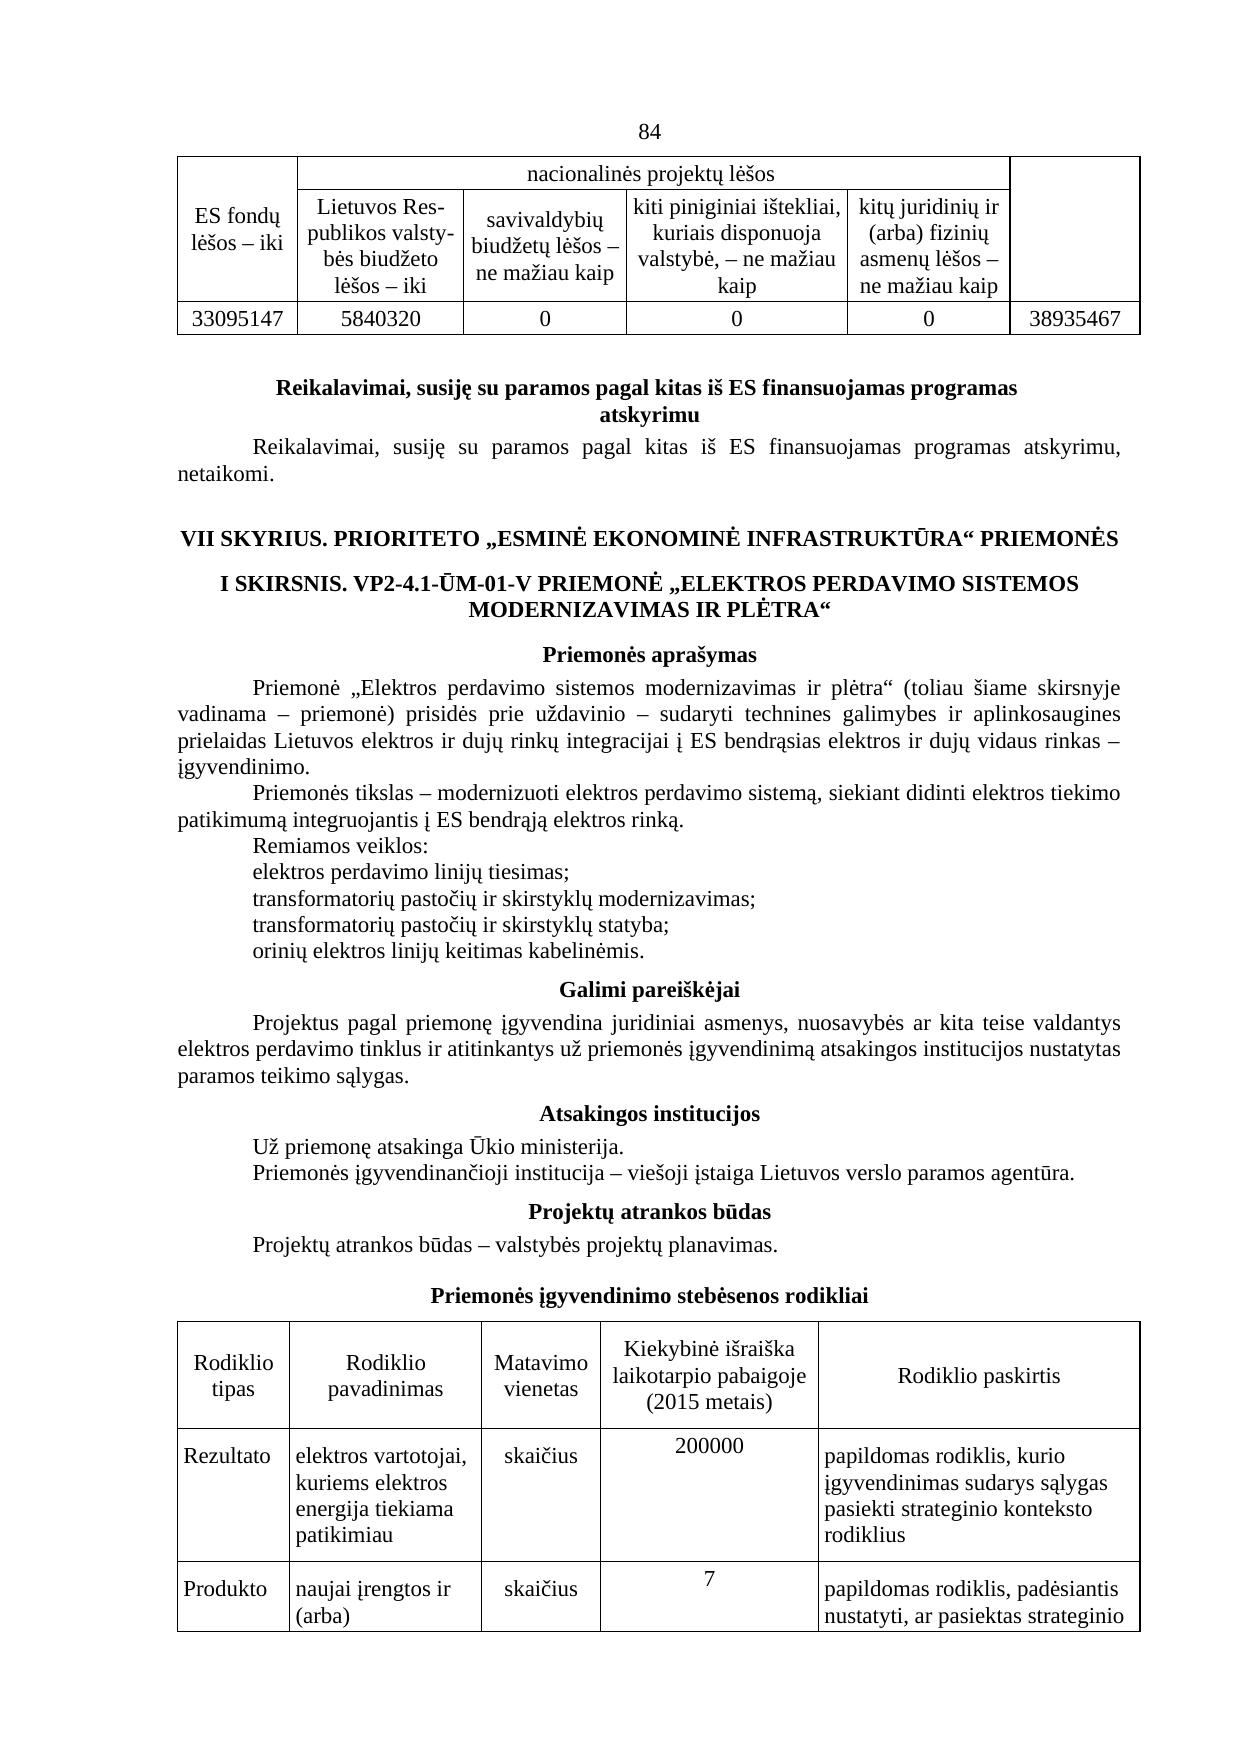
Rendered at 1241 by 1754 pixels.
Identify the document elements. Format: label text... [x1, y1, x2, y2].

text Reikalavimai, susiję su paramos pagal kitas iš ES finansuojamas programas atskyrimu [177, 374, 1122, 427]
text Projektus pagal priemonę įgyvendina juridiniai asmenys, nuosavybės ar kita teise valdantys elektros perdavimo tinklus ir atitinkantys už priemonės įgyvendinimą atsakingos institucijos nustatytas paramos teikimo sąlygas. [177, 1009, 1122, 1088]
text Reikalavimai, susiję su paramos pagal kitas iš ES finansuojamas programas atskyrimu, netaikomi. [177, 433, 1122, 486]
text Remiamos veiklos: [177, 832, 1122, 858]
subtitle I SKIRSNIS. VP2-4.1-ŪM-01-V PRIEMONĖ „Elektros perdavimo sistemos modernizavimas ir plėtra“ [177, 570, 1122, 623]
table_cell nacionalinės projektų lėšos [298, 157, 1009, 189]
table_cell elektros vartotojai, kuriems elektros energija tiekiama patikimiau [290, 1429, 481, 1561]
text Priemonės aprašymas [177, 641, 1122, 668]
text Projektų atrankos būdas – valstybės projektų planavimas. [177, 1231, 1122, 1257]
table_cell 5840320 [298, 302, 463, 334]
table_cell 0 [464, 302, 626, 334]
table_cell skaičius [482, 1562, 600, 1631]
text elektros perdavimo linijų tiesimas; [177, 858, 1122, 885]
text Priemonės įgyvendinimo stebėsenos rodikliai [177, 1282, 1122, 1309]
table_header Matavimo vienetas [482, 1322, 600, 1428]
text transformatorių pastočių ir skirstyklų statyba; [177, 911, 1122, 937]
text Priemonės tikslas – modernizuoti elektros perdavimo sistemą, siekiant didinti elektros tiekimo patikimumą integruojantis į ES bendrąją elektros rinką. [177, 779, 1122, 832]
table_header Rodiklio paskirtis [819, 1322, 1139, 1428]
table_cell kiti piniginiai ištekliai, kuriais disponuoja valstybė, – ne mažiau kaip [627, 190, 847, 301]
table_cell 0 [627, 302, 847, 334]
table_cell 33095147 [178, 302, 297, 334]
text Priemonė „Elektros perdavimo sistemos modernizavimas ir plėtra“ (toliau šiame skirsnyje vadinama – priemonė) prisidės prie uždavinio – sudaryti technines galimybes ir aplinkosaugines prielaidas Lietuvos elektros ir dujų rinkų integracijai į ES bendrąsias elektros ir dujų vidaus rinkas – įgyvendinimo. [177, 674, 1122, 779]
table_cell papildomas rodiklis, padėsiantis nustatyti, ar pasiektas strateginio [819, 1562, 1139, 1631]
table_cell papildomas rodiklis, kurio įgyvendinimas sudarys sąlygas pasiekti strateginio konteksto rodiklius [819, 1429, 1139, 1561]
table_header Rodiklio pavadinimas [290, 1322, 481, 1428]
table_cell Lietuvos Res­publikos vals­ty­bės biudžeto lėšos – iki [298, 190, 463, 301]
table_cell 38935467 [1011, 302, 1139, 334]
text Priemonės įgyvendinančioji institucija – viešoji įstaiga Lietuvos verslo paramos agentūra. [177, 1159, 1122, 1186]
table_header [1011, 157, 1139, 301]
table_cell savivaldybių biudžetų lėšos – ne mažiau kaip [464, 190, 626, 301]
table_cell kitų juridinių ir (arba) fizinių asmenų lėšos – ne mažiau kaip [848, 190, 1009, 301]
table_header Rodiklio tipas [178, 1322, 289, 1428]
text Atsakingos institucijos [177, 1101, 1122, 1127]
text orinių elektros linijų keitimas kabelinėmis. [177, 937, 1122, 964]
text transformatorių pastočių ir skirstyklų modernizavimas; [177, 885, 1122, 911]
table_cell ES fondų lėšos – iki [178, 157, 297, 301]
table_cell 7 [601, 1562, 818, 1631]
text Projektų atrankos būdas [177, 1198, 1122, 1225]
subtitle VII SKYRIUS. PRIORITETO „ESMINĖ EKONOMINĖ INFRASTRUKTŪRA“ PRIEMONĖS [177, 525, 1122, 551]
table_cell 200000 [601, 1429, 818, 1561]
table_cell naujai įrengtos ir (arba) [290, 1562, 481, 1631]
table_header Kiekybinė išraiška laikotarpio pabaigoje (2015 metais) [601, 1322, 818, 1428]
text Galimi pareiškėjai [177, 976, 1122, 1003]
table_cell 0 [848, 302, 1009, 334]
table_cell Produkto [178, 1562, 289, 1631]
table_cell skaičius [482, 1429, 600, 1561]
table_cell Rezultato [178, 1429, 289, 1561]
text Už priemonę atsakinga Ūkio ministerija. [177, 1133, 1122, 1159]
